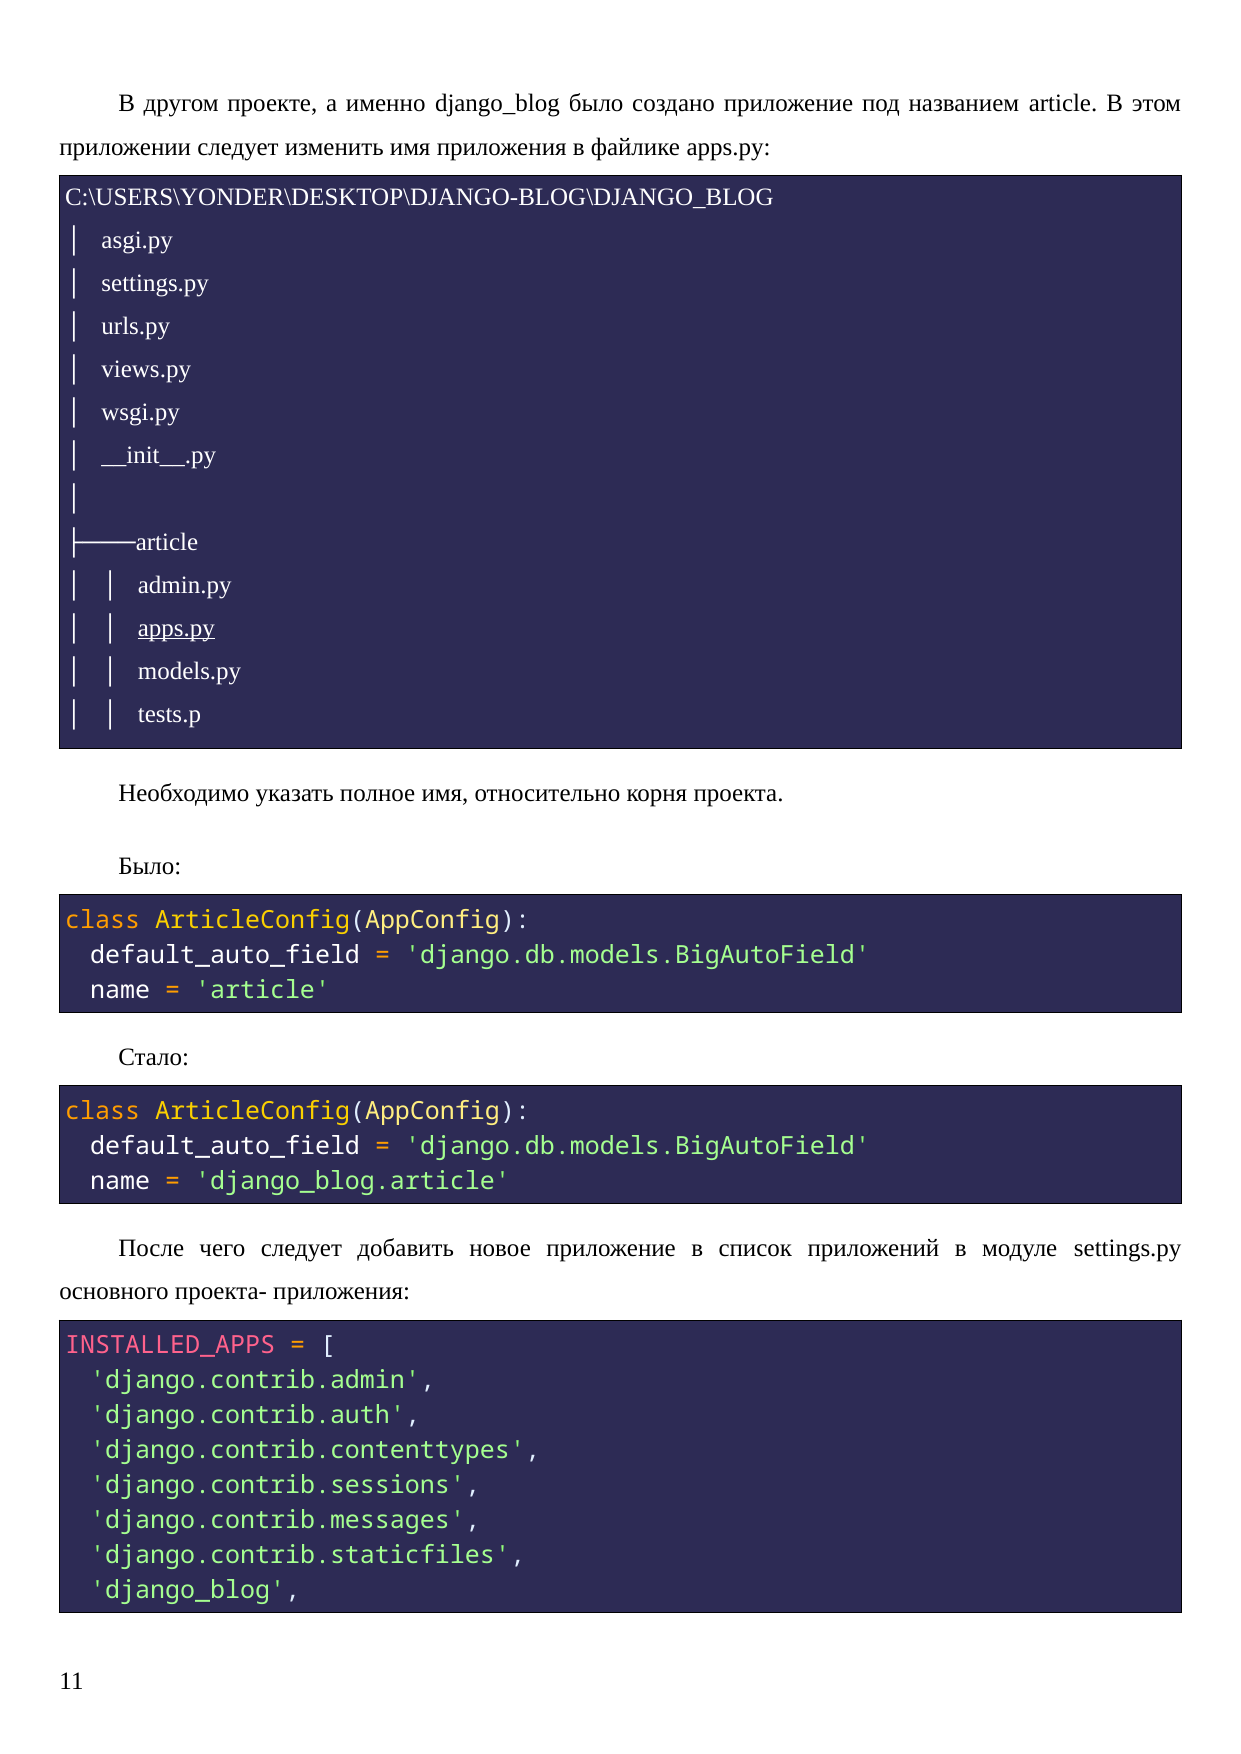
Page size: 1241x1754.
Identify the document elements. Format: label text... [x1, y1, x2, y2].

text Необходимо указать полное имя, относительно корня проекта. [59, 778, 1181, 807]
table_header C:\USERS\YONDER\DESKTOP\DJANGO-BLOG\DJANGO_BLOG │ asgi.py │ settings.py │ urls.py │ views.py │ wsgi.py │ __init__.py │ ├───article │ │ admin.py │ │ apps.py │ │ models.py │ │ tests.p [60, 176, 1181, 748]
text Было: [59, 851, 1181, 880]
text В другом проекте, а именно django_blog было создано приложение под названием article. В этом приложении следует изменить имя приложения в файлике apps.py: [59, 88, 1181, 160]
table_header class ArticleConfig(AppConfig): default_auto_field = 'django.db.models.BigAutoField' name = 'django_blog.article' [60, 1086, 1181, 1203]
text Стало: [59, 1042, 1181, 1071]
text После чего следует добавить новое приложение в список приложений в модуле settings.py основного проекта- приложения: [59, 1233, 1181, 1305]
table_header INSTALLED_APPS = [ 'django.contrib.admin', 'django.contrib.auth', 'django.contrib.contenttypes', 'django.contrib.sessions', 'django.contrib.messages', 'django.contrib.staticfiles', 'django_blog', [60, 1321, 1181, 1612]
table_header class ArticleConfig(AppConfig): default_auto_field = 'django.db.models.BigAutoField' name = 'article' [60, 895, 1181, 1012]
